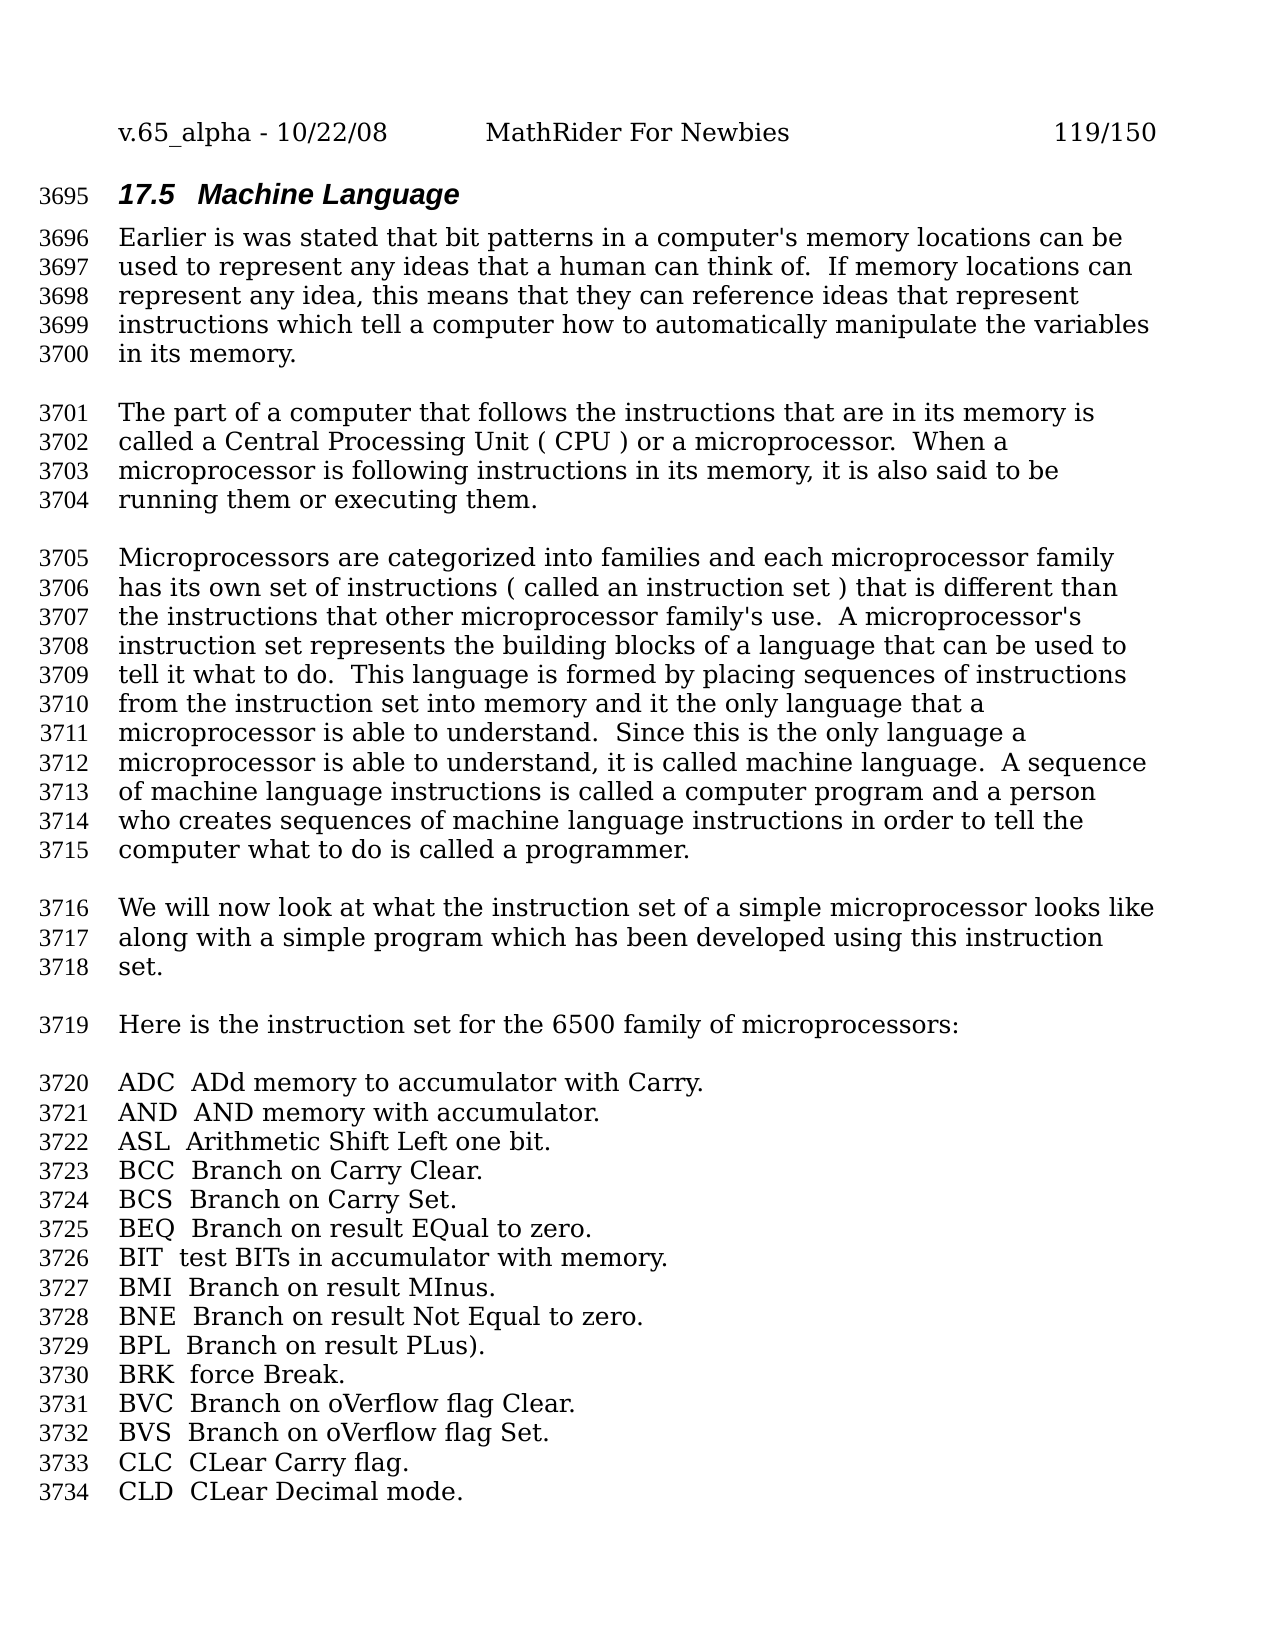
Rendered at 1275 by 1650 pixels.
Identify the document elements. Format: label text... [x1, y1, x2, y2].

text BRK force Break. [118, 1360, 1157, 1389]
text BVS Branch on oVerflow flag Set. [118, 1419, 1157, 1448]
text Microprocessors are categorized into families and each microprocessor family has its own set of instructions ( called an instruction set ) that is different than the instructions that other microprocessor family's use. A microprocessor's instruction set represents the building blocks of a language that can be used to tell it what to do. This language is formed by placing sequences of instructions from the instruction set into memory and it the only language that a microprocessor is able to understand. Since this is the only language a microprocessor is able to understand, it is called machine language. A sequence of machine language instructions is called a computer program and a person who creates sequences of machine language instructions in order to tell the computer what to do is called a programmer. [118, 544, 1157, 864]
text ADC ADd memory to accumulator with Carry. [118, 1069, 1157, 1098]
text BMI Branch on result MInus. [118, 1273, 1157, 1302]
text Here is the instruction set for the 6500 family of microprocessors: [118, 1010, 1157, 1039]
text BIT test BITs in accumulator with memory. [118, 1244, 1157, 1273]
text BCS Branch on Carry Set. [118, 1185, 1157, 1214]
text CLC CLear Carry flag. [118, 1448, 1157, 1477]
text We will now look at what the instruction set of a simple microprocessor looks like along with a simple program which has been developed using this instruction set. [118, 894, 1157, 981]
text The part of a computer that follows the instructions that are in its memory is called a Central Processing Unit ( CPU ) or a microprocessor. When a microprocessor is following instructions in its memory, it is also said to be running them or executing them. [118, 398, 1157, 514]
text ASL Arithmetic Shift Left one bit. [118, 1127, 1157, 1156]
text BPL Branch on result PLus). [118, 1331, 1157, 1360]
subtitle Machine Language [118, 177, 1157, 210]
text CLD CLear Decimal mode. [118, 1477, 1157, 1506]
text BVC Branch on oVerflow flag Clear. [118, 1389, 1157, 1419]
text BEQ Branch on result EQual to zero. [118, 1214, 1157, 1244]
text AND AND memory with accumulator. [118, 1098, 1157, 1127]
text BCC Branch on Carry Clear. [118, 1156, 1157, 1185]
text BNE Branch on result Not Equal to zero. [118, 1302, 1157, 1331]
text Earlier is was stated that bit patterns in a computer's memory locations can be used to represent any ideas that a human can think of. If memory locations can represent any idea, this means that they can reference ideas that represent instructions which tell a computer how to automatically manipulate the variables in its memory. [118, 223, 1157, 369]
